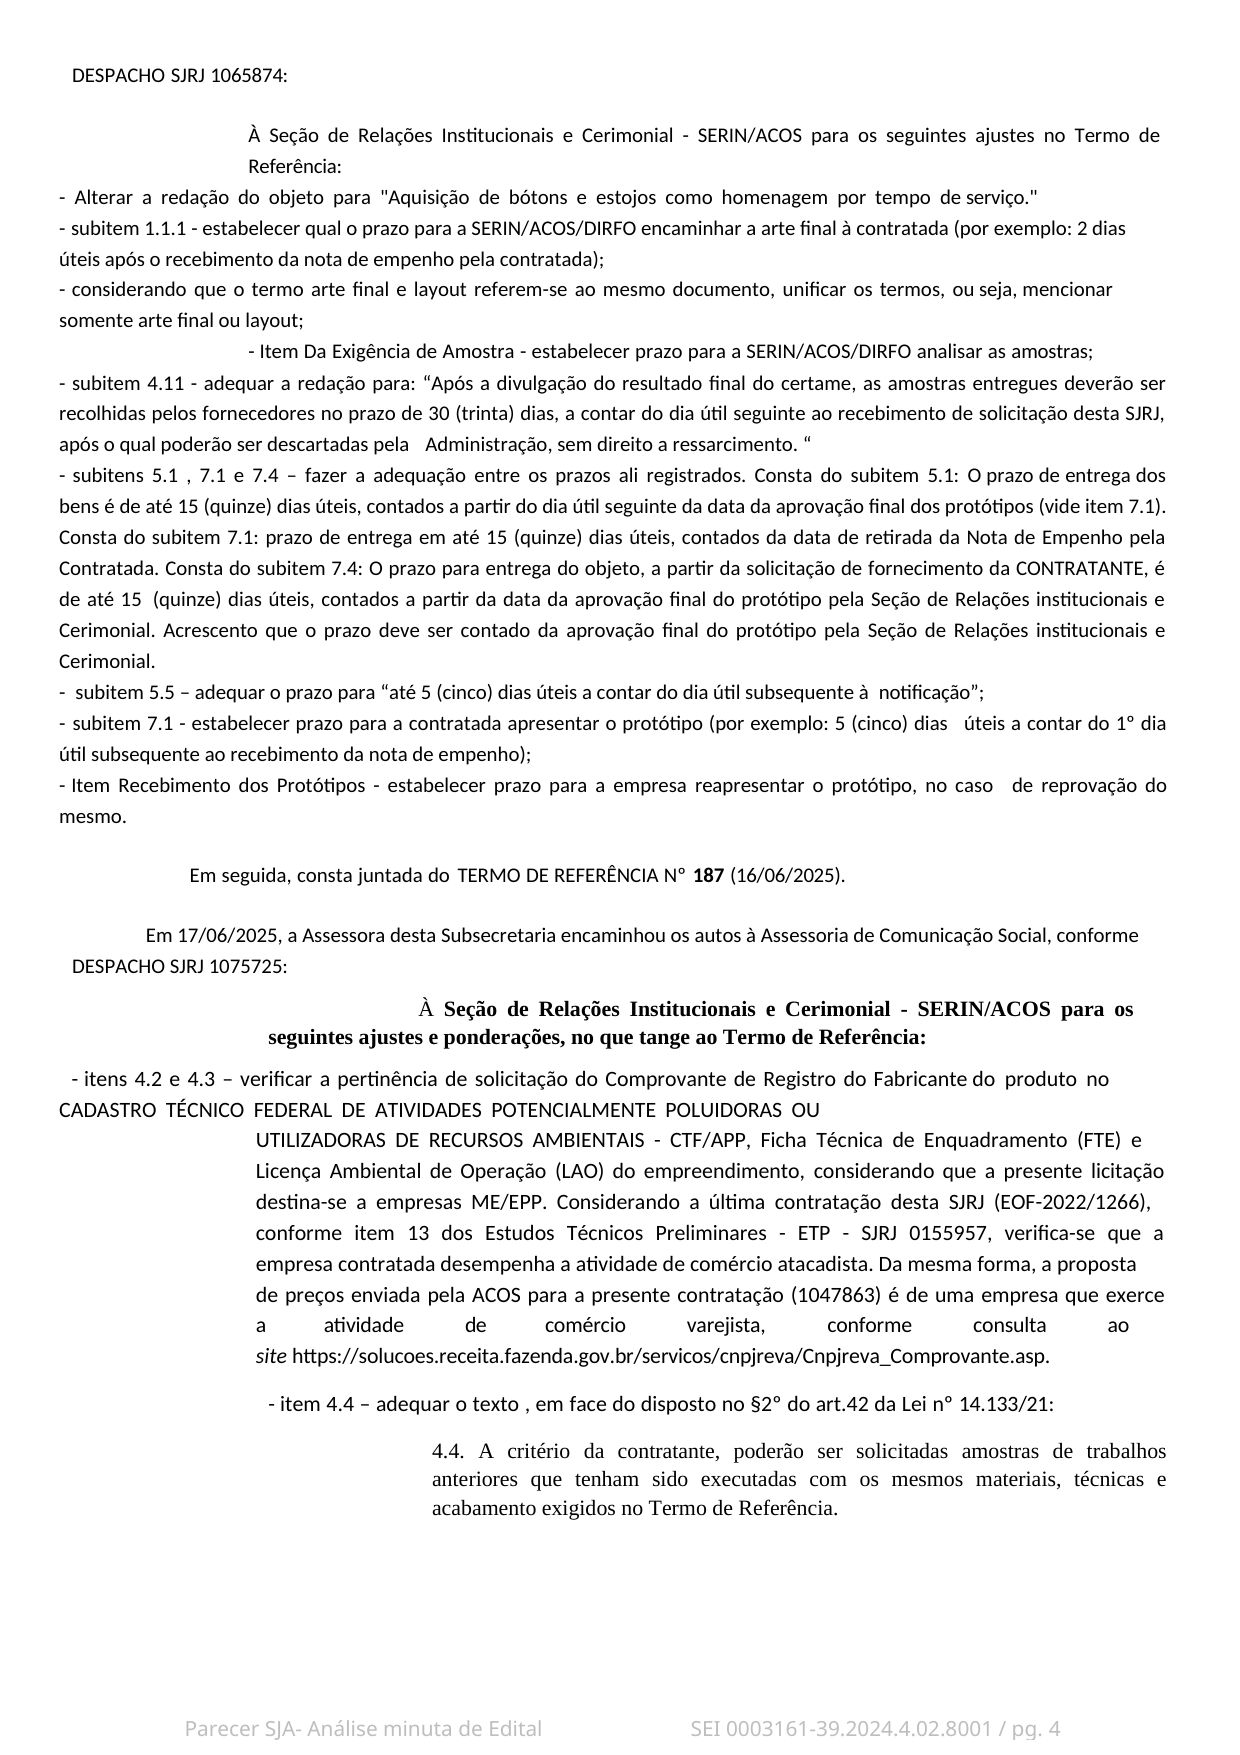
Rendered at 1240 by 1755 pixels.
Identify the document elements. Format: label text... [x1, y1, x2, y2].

list subitens 5.1 , 7.1 e 7.4 – fazer a adequação entre os prazos ali registrados. Consta do subitem 5.1: O prazo de entrega dos bens é de até 15 (quinze) dias úteis, contados a partir do dia útil seguinte da data da aprovação final dos protótipos (vide item 7.1). Consta do subitem 7.1: prazo de entrega em até 15 (quinze) dias úteis, contados da data de retirada da Nota de Empenho pela Contratada. Consta do subitem 7.4: O prazo para entrega do objeto, a partir da solicitação de fornecimento da CONTRATANTE, é de até 15 (quinze) dias úteis, contados a partir da data da aprovação final do protótipo pela Seção de Relações institucionais e Cerimonial. Acrescento que o prazo deve ser contado da aprovação final do protótipo pela Seção de Relações institucionais e Cerimonial. [59, 462, 1168, 673]
list subitem 1.1.1 - estabelecer qual o prazo para a SERIN/ACOS/DIRFO encaminhar a arte final à contratada (por exemplo: 2 dias úteis após o recebimento da nota de empenho pela contratada); [59, 215, 1166, 271]
list subitem 5.5 – adequar o prazo para “até 5 (cinco) dias úteis a contar do dia útil subsequente à notificação”; [59, 679, 1167, 704]
text Em seguida, consta juntada do TERMO DE REFERÊNCIA Nº 187 (16/06/2025). [189, 862, 1181, 887]
text Em 17/06/2025, a Assessora desta Subsecretaria encaminhou os autos à Assessoria de Comunicação Social, conforme DESPACHO SJRJ 1075725: [72, 922, 1181, 978]
list Item Recebimento dos Protótipos - estabelecer prazo para a empresa reapresentar o protótipo, no caso de reprovação do mesmo. [59, 772, 1167, 828]
list Item Da Exigência de Amostra - estabelecer prazo para a SERIN/ACOS/DIRFO analisar as amostras; [248, 338, 1181, 364]
text DESPACHO SJRJ 1065874: [72, 62, 1181, 87]
text À Seção de Relações Institucionais e Cerimonial - SERIN/ACOS para os seguintes ajustes e ponderações, no que tange ao Termo de Referência: [268, 996, 1181, 1049]
list subitem 7.1 - estabelecer prazo para a contratada apresentar o protótipo (por exemplo: 5 (cinco) dias úteis a contar do 1º dia útil subsequente ao recebimento da nota de empenho); [59, 710, 1167, 766]
text 4.4. A critério da contratante, poderão ser solicitadas amostras de trabalhos anteriores que tenham sido executadas com os mesmos materiais, técnicas e acabamento exigidos no Termo de Referência. [432, 1438, 1168, 1520]
text À Seção de Relações Institucionais e Cerimonial - SERIN/ACOS para os seguintes ajustes no Termo de Referência: [248, 122, 1181, 178]
text UTILIZADORAS DE RECURSOS AMBIENTAIS - CTF/APP, Ficha Técnica de Enquadramento (FTE) e Licença Ambiental de Operação (LAO) do empreendimento, considerando que a presente licitação destina-se a empresas ME/EPP. Considerando a última contratação desta SJRJ (EOF-2022/1266), conforme item 13 dos Estudos Técnicos Preliminares - ETP - SJRJ 0155957, verifica-se que a empresa contratada desempenha a atividade de comércio atacadista. Da mesma forma, a proposta de preços enviada pela ACOS para a presente contratação (1047863) é de uma empresa que exerce a atividade de comércio varejista, conforme consulta ao site https://solucoes.receita.fazenda.gov.br/servicos/cnpjreva/Cnpjreva_Comprovante.asp. [256, 1127, 1168, 1369]
list Alterar a redação do objeto para "Aquisição de bótons e estojos como homenagem por tempo de serviço." [59, 184, 1168, 209]
list itens 4.2 e 4.3 – verificar a pertinência de solicitação do Comprovante de Registro do Fabricante do produto no CADASTRO TÉCNICO FEDERAL DE ATIVIDADES POTENCIALMENTE POLUIDORAS OU [59, 1065, 1168, 1122]
list subitem 4.11 - adequar a redação para: “Após a divulgação do resultado final do certame, as amostras entregues deverão ser recolhidas pelos fornecedores no prazo de 30 (trinta) dias, a contar do dia útil seguinte ao recebimento de solicitação desta SJRJ, após o qual poderão ser descartadas pela Administração, sem direito a ressarcimento. “ [59, 370, 1167, 457]
list considerando que o termo arte final e layout referem-se ao mesmo documento, unificar os termos, ou seja, mencionar somente arte final ou layout; [59, 277, 1168, 333]
list item 4.4 – adequar o texto , em face do disposto no §2º do art.42 da Lei nº 14.133/21: [268, 1390, 1181, 1416]
